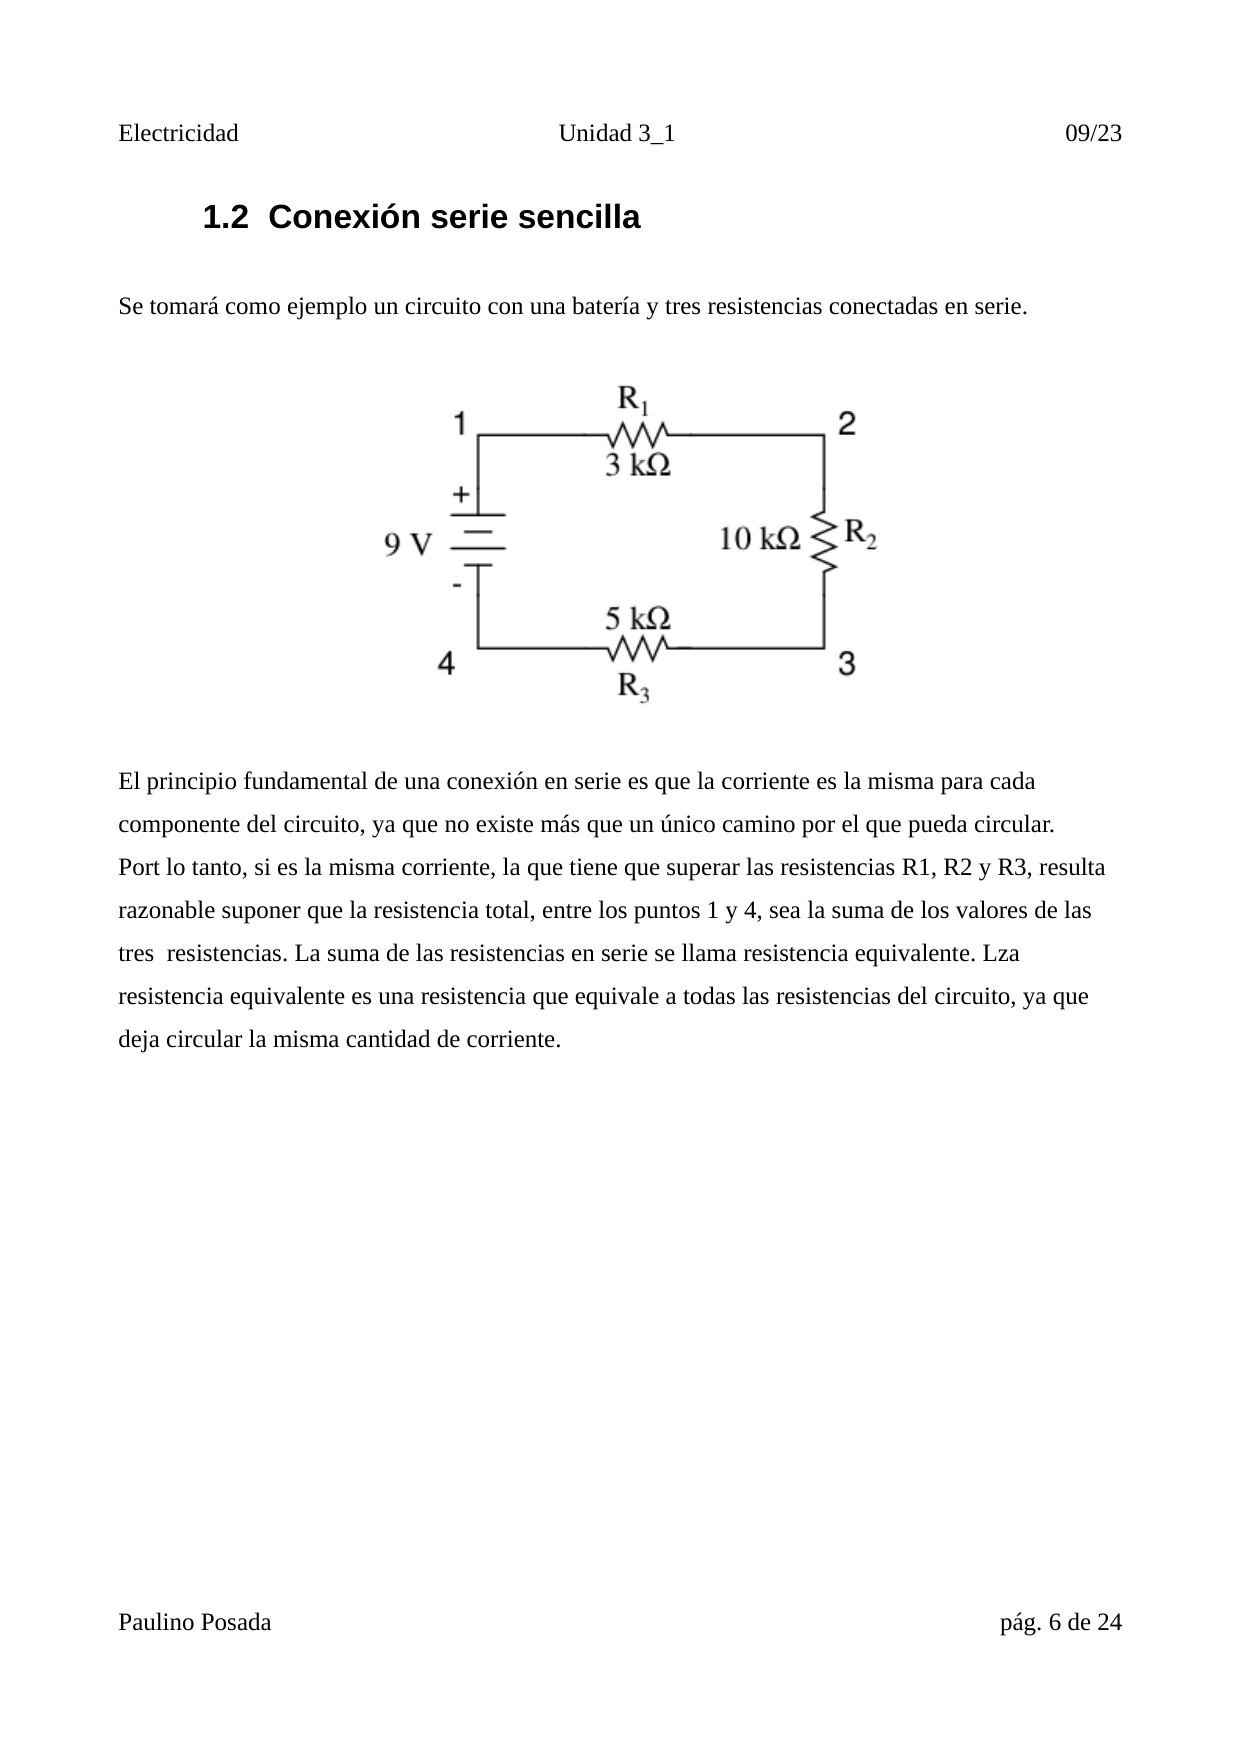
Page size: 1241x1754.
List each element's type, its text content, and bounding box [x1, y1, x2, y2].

text El principio fundamental de una conexión en serie es que la corriente es la misma para cada componente del circuito, ya que no existe más que un único camino por el que pueda circular. [118, 766, 1122, 838]
text Port lo tanto, si es la misma corriente, la que tiene que superar las resistencias R1, R2 y R3, resulta razonable suponer que la resistencia total, entre los puntos 1 y 4, sea la suma de los valores de las tres resistencias. La suma de las resistencias en serie se llama resistencia equivalente. Lza resistencia equivalente es una resistencia que equivale a todas las resistencias del circuito, ya que deja circular la misma cantidad de corriente. [118, 852, 1122, 1053]
text Se tomará como ejemplo un circuito con una batería y tres resistencias conectadas en serie. [118, 291, 1122, 320]
subtitle Conexión serie sencilla [193, 197, 1122, 236]
picture [347, 377, 893, 711]
